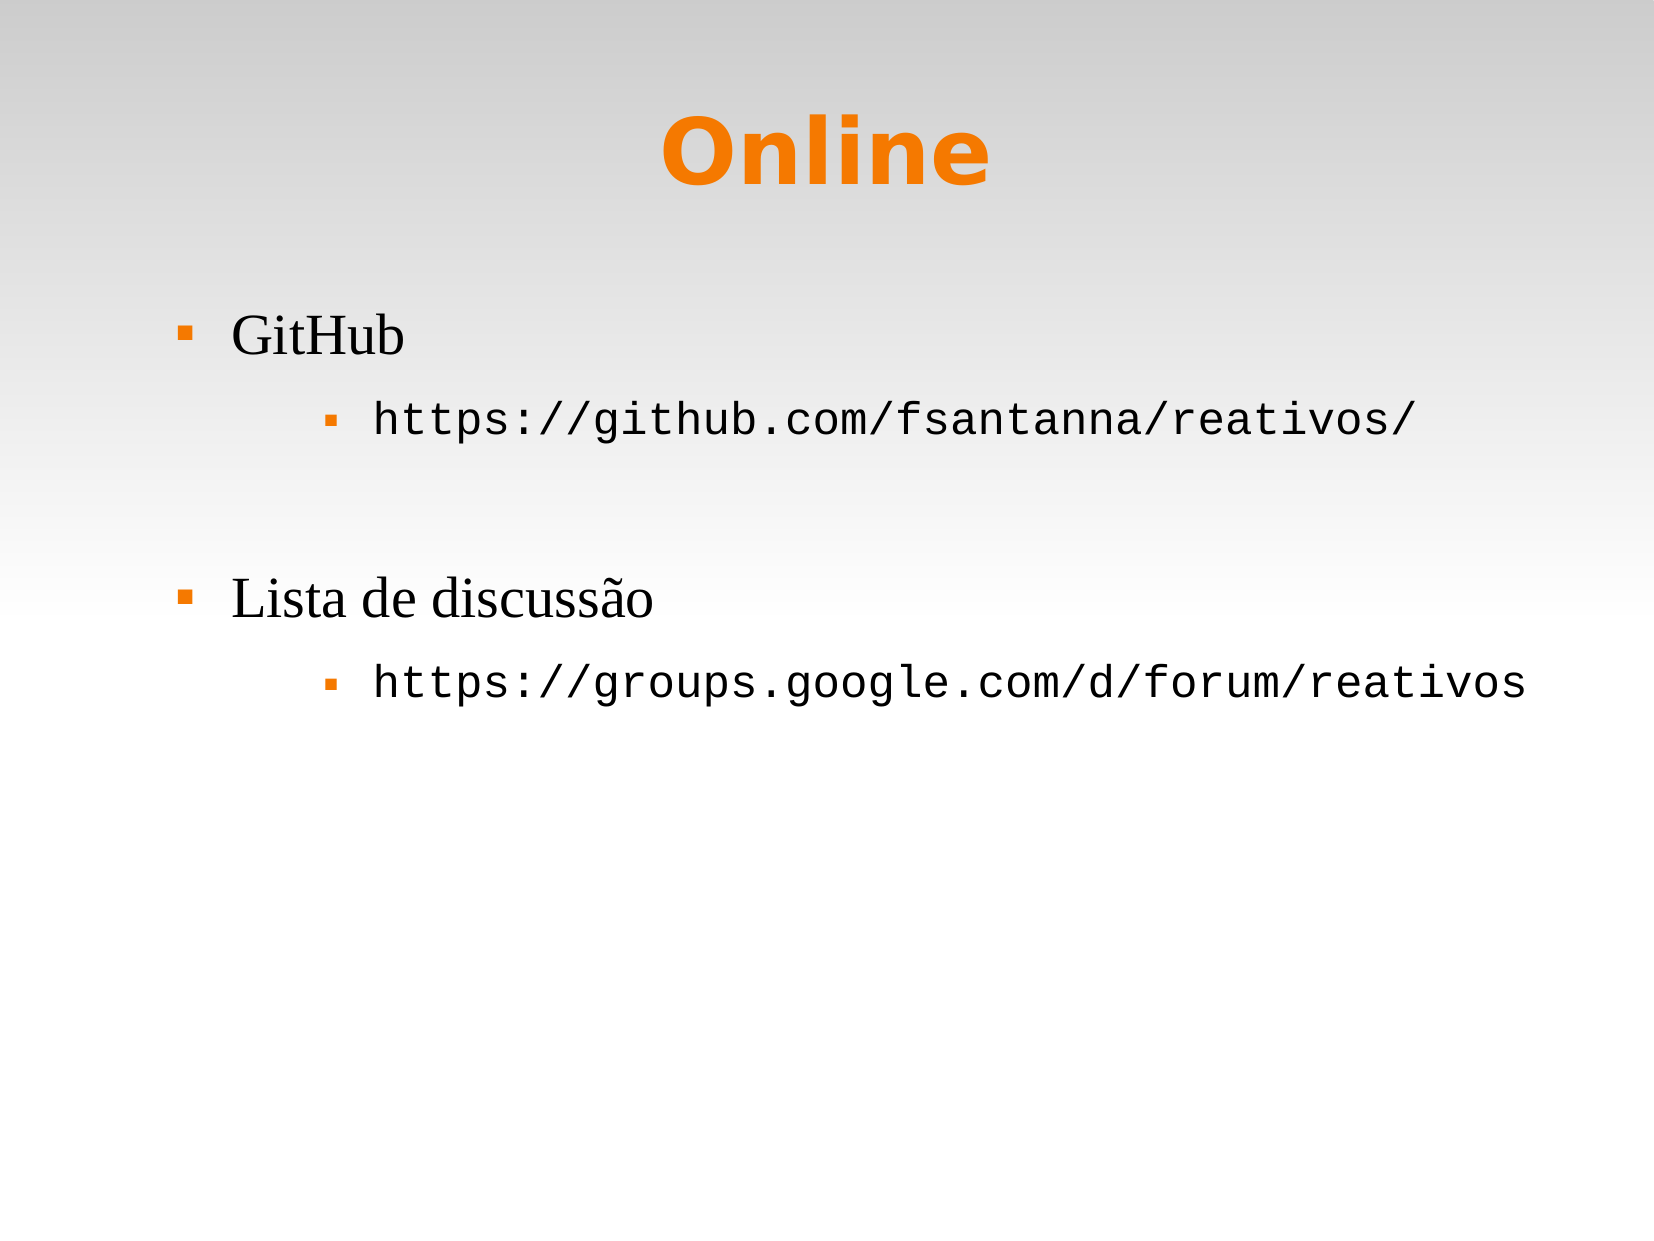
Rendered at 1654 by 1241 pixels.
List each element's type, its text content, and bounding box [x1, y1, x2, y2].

title Online [82, 49, 1571, 257]
list GitHub https://github.com/fsantanna/reativos/ Lista de discussão https://groups.google.com/d/forum/reativos [89, 302, 1576, 1121]
